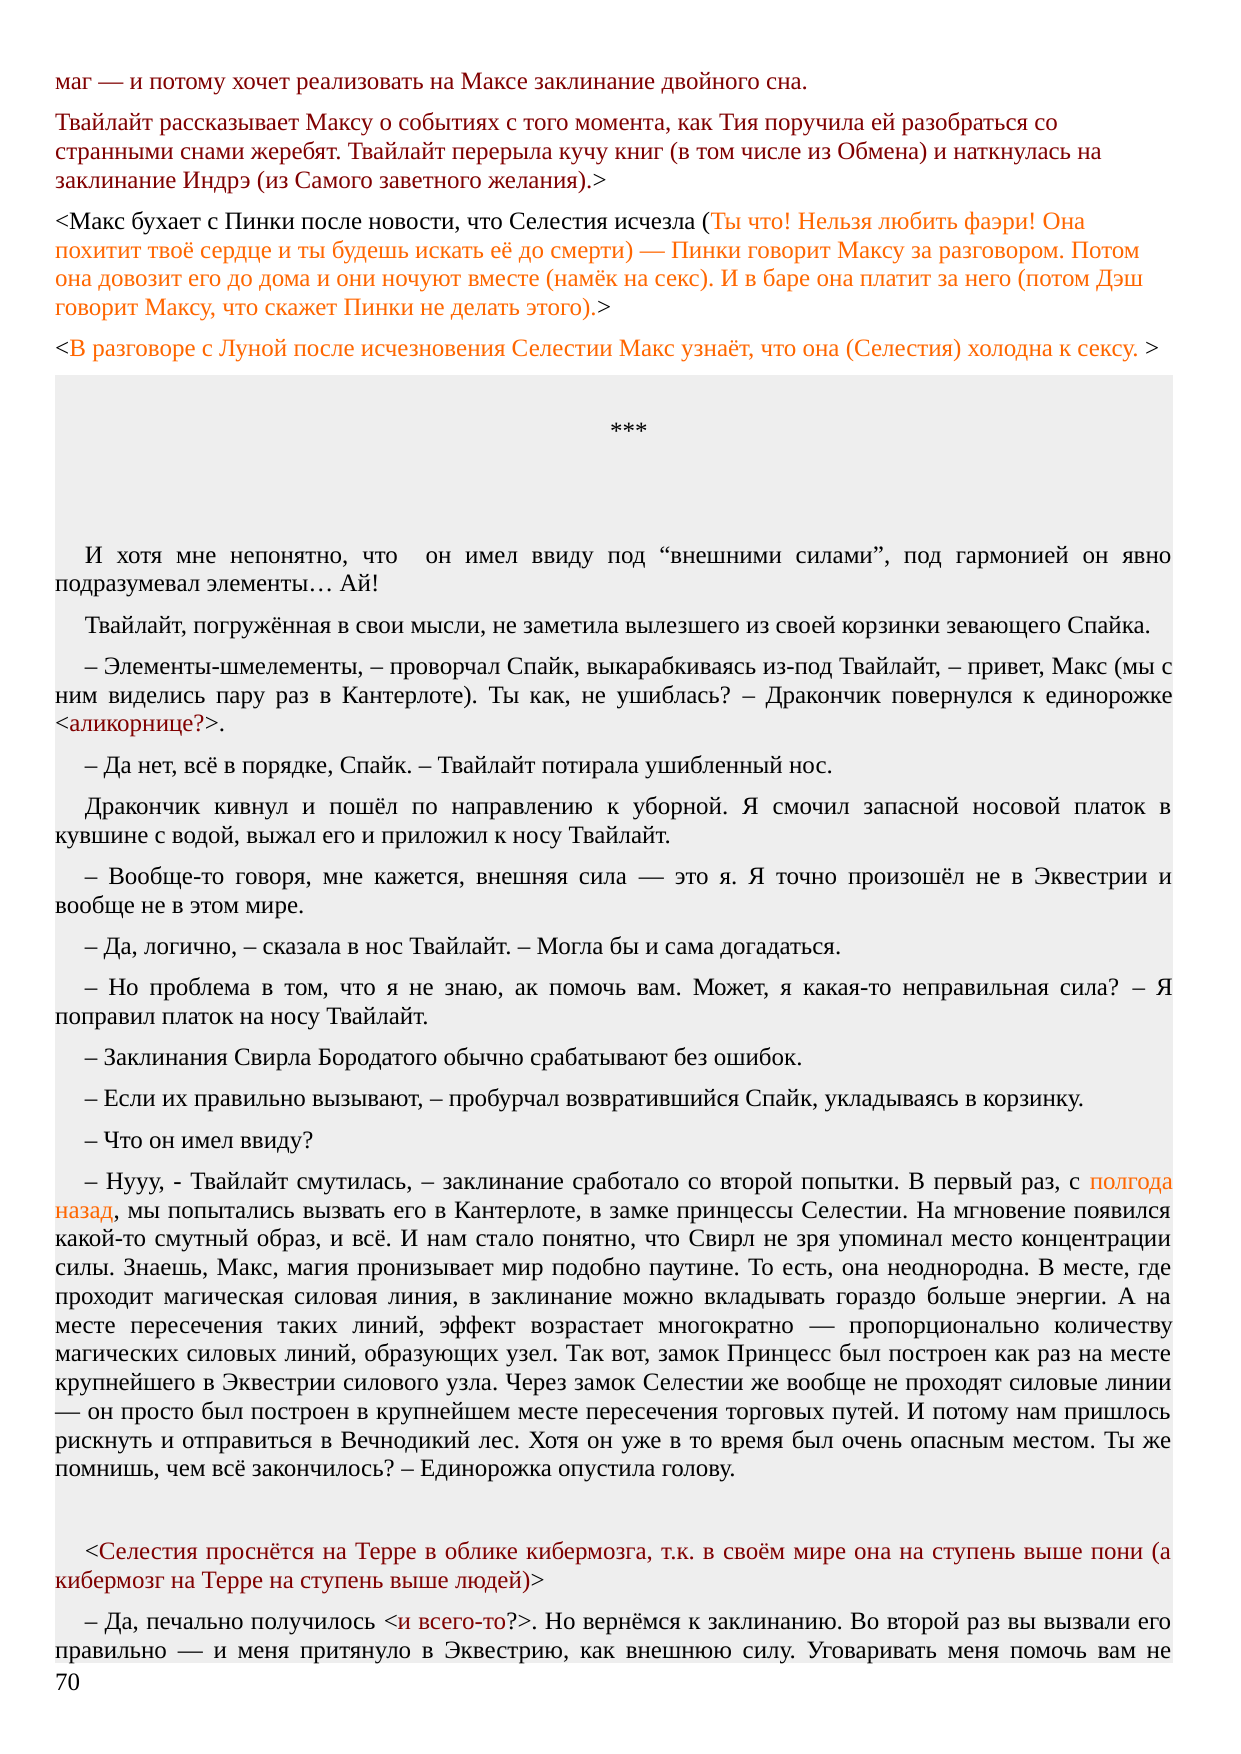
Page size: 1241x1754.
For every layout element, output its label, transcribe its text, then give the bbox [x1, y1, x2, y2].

text – Что он имел ввиду? [55, 1125, 1173, 1153]
text – Нууу, - Твайлайт смутилась, – заклинание сработало со второй попытки. В первый раз, с полгода назад, мы попытались вызвать его в Кантерлоте, в замке принцессы Селестии. На мгновение появился какой-то смутный образ, и всё. И нам стало понятно, что Свирл не зря упоминал место концентрации силы. Знаешь, Макс, магия пронизывает мир подобно паутине. То есть, она неоднородна. В месте, где проходит магическая силовая линия, в заклинание можно вкладывать гораздо больше энергии. А на месте пересечения таких линий, эффект возрастает многократно — пропорционально количеству магических силовых линий, образующих узел. Так вот, замок Принцесс был построен как раз на месте крупнейшего в Эквестрии силового узла. Через замок Селестии же вообще не проходят силовые линии — он просто был построен в крупнейшем месте пересечения торговых путей. И потому нам пришлось рискнуть и отправиться в Вечнодикий лес. Хотя он уже в то время был очень опасным местом. Ты же помнишь, чем всё закончилось? – Единорожка опустила голову. [55, 1166, 1173, 1482]
text – Заклинания Свирла Бородатого обычно срабатывают без ошибок. [55, 1042, 1173, 1071]
text Дракончик кивнул и пошёл по направлению к уборной. Я смочил запасной носовой платок в кувшине с водой, выжал его и приложил к носу Твайлайт. [55, 791, 1173, 848]
text *** [55, 416, 1173, 445]
text Твайлайт рассказывает Максу о событиях с того момента, как Тия поручила ей разобраться со странными снами жеребят. Твайлайт перерыла кучу книг (в том числе из Обмена) и наткнулась на заклинание Индрэ (из Самого заветного желания).> [55, 107, 1173, 193]
text Твайлайт, погружённая в свои мысли, не заметила вылезшего из своей корзинки зевающего Спайка. [55, 610, 1173, 638]
text – Да нет, всё в порядке, Спайк. – Твайлайт потирала ушибленный нос. [55, 750, 1173, 778]
text <Селестия проснётся на Терре в облике кибермозга, т.к. в своём мире она на ступень выше пони (а кибермозг на Терре на ступень выше людей)> [55, 1536, 1173, 1593]
text <Макс бухает с Пинки после новости, что Селестия исчезла (Ты что! Нельзя любить фаэри! Она похитит твоё сердце и ты будешь искать её до смерти) — Пинки говорит Максу за разговором. Потом она довозит его до дома и они ночуют вместе (намёк на секс). И в баре она платит за него (потом Дэш говорит Максу, что скажет Пинки не делать этого).> [55, 206, 1173, 321]
text – Если их правильно вызывают, – пробурчал возвратившийся Спайк, укладываясь в корзинку. [55, 1083, 1173, 1112]
text – Да, печально получилось <и всего-то?>. Но вернёмся к заклинанию. Во второй раз вы вызвали его правильно — и меня притянуло в Эквестрию, как внешнюю силу. Уговаривать меня помочь вам не [55, 1606, 1173, 1663]
text И хотя мне непонятно, что он имел ввиду под “внешними силами”, под гармонией он явно подразумевал элементы… Ай! [55, 540, 1173, 597]
text – Да, логично, – сказала в нос Твайлайт. – Могла бы и сама догадаться. [55, 931, 1173, 960]
text маг — и потому хочет реализовать на Максе заклинание двойного сна. [55, 66, 1173, 95]
text – Вообще-то говоря, мне кажется, внешняя сила — это я. Я точно произошёл не в Эквестрии и вообще не в этом мире. [55, 861, 1173, 918]
text – Элементы-шмелементы, – проворчал Спайк, выкарабкиваясь из-под Твайлайт, – привет, Макс (мы с ним виделись пару раз в Кантерлоте). Ты как, не ушиблась? – Дракончик повернулся к единорожке <аликорнице?>. [55, 651, 1173, 737]
text – Но проблема в том, что я не знаю, ак помочь вам. Может, я какая-то неправильная сила? – Я поправил платок на носу Твайлайт. [55, 972, 1173, 1030]
text <В разговоре с Луной после исчезновения Селестии Макс узнаёт, что она (Селестия) холодна к сексу. > [55, 333, 1173, 362]
